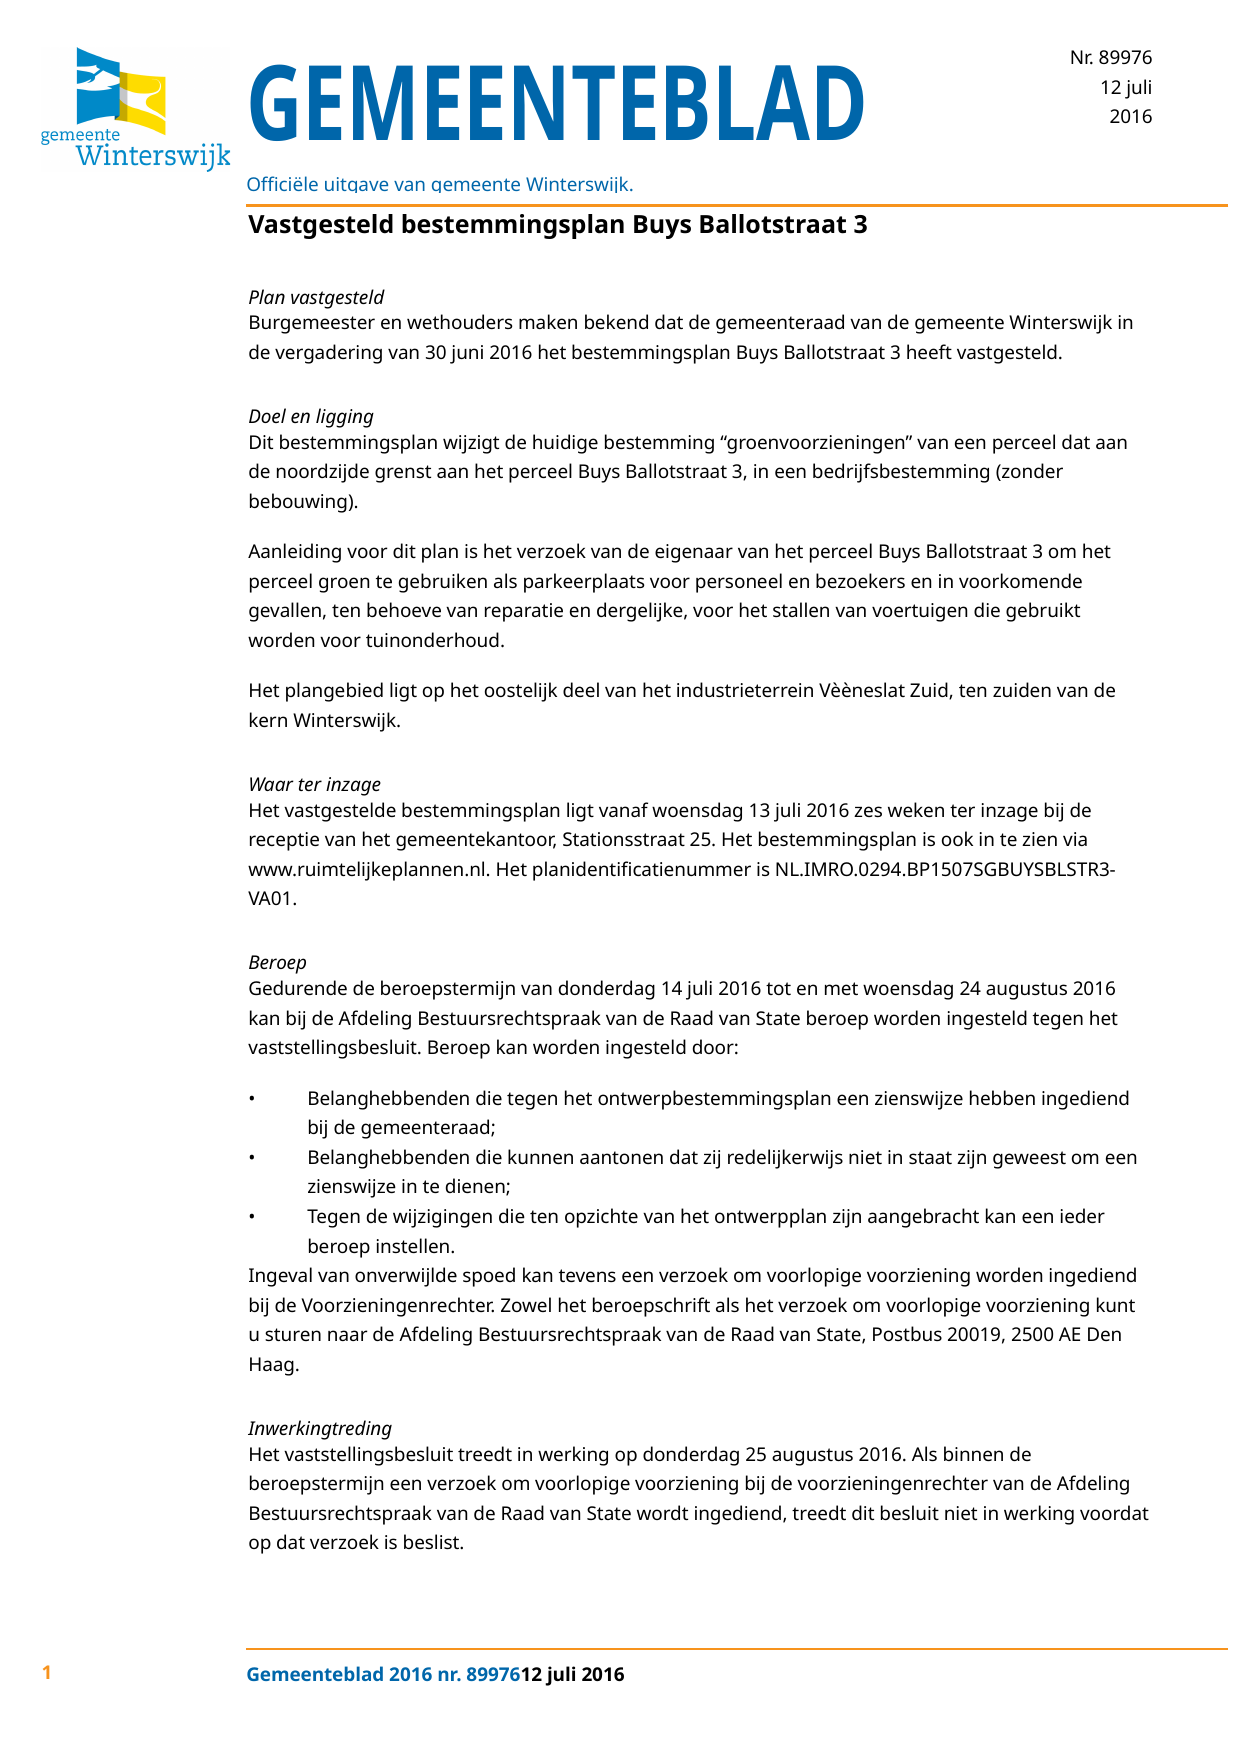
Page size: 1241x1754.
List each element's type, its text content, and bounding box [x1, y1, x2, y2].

text Het vaststellingsbesluit treedt in werking op donderdag 25 augustus 2016. Als binnen de beroepstermijn een verzoek om voorlopige voorziening bij de voorzieningenrechter van de Afdeling Bestuursrechtspraak van de Raad van State wordt ingediend, treedt dit besluit niet in werking voordat op dat verzoek is beslist. [248, 1441, 1152, 1555]
text Aanleiding voor dit plan is het verzoek van de eigenaar van het perceel Buys Ballotstraat 3 om het perceel groen te gebruiken als parkeerplaats voor personeel en bezoekers en in voorkomende gevallen, ten behoeve van reparatie en dergelijke, voor het stallen van voertuigen die gebruikt worden voor tuinonderhoud. [248, 538, 1152, 653]
list Belanghebbenden die kunnen aantonen dat zij redelijkerwijs niet in staat zijn geweest om een zienswijze in te dienen; [248, 1144, 1152, 1199]
text Plan vastgesteld [248, 284, 1152, 309]
text Burgemeester en wethouders maken bekend dat de gemeenteraad van de gemeente Winterswijk in de vergadering van 30 juni 2016 het bestemmingsplan Buys Ballotstraat 3 heeft vastgesteld. [248, 309, 1152, 365]
text Doel en ligging [248, 403, 1152, 429]
text Inwerkingtreding [248, 1415, 1152, 1441]
list Belanghebbenden die tegen het ontwerpbestemmingsplan een zienswijze hebben ingediend bij de gemeenteraad; [248, 1085, 1152, 1140]
picture [225, 153, 231, 162]
text Het plangebied ligt op het oostelijk deel van het industrieterrein Vèèneslat Zuid, ten zuiden van de kern Winterswijk. [248, 678, 1152, 733]
text Ingeval van onverwijlde spoed kan tevens een verzoek om voorlopige voorziening worden ingediend bij de Voorzieningenrechter. Zowel het beroepschrift als het verzoek om voorlopige voorziening kunt u sturen naar de Afdeling Bestuursrechtspraak van de Raad van State, Postbus 20019, 2500 AE Den Haag. [248, 1262, 1152, 1377]
picture [41, 47, 231, 172]
text Beroep [248, 949, 1152, 975]
text Dit bestemmingsplan wijzigt de huidige bestemming “groenvoorzieningen” van een perceel dat aan de noordzijde grenst aan het perceel Buys Ballotstraat 3, in een bedrijfsbestemming (zonder bebouwing). [248, 429, 1152, 514]
list Tegen de wijzigingen die ten opzichte van het ontwerpplan zijn aangebracht kan een ieder beroep instellen. [248, 1203, 1152, 1258]
text Gedurende de beroepstermijn van donderdag 14 juli 2016 tot en met woensdag 24 augustus 2016 kan bij de Afdeling Bestuursrechtspraak van de Raad van State beroep worden ingesteld tegen het vaststellingsbesluit. Beroep kan worden ingesteld door: [248, 975, 1152, 1060]
text Waar ter inzage [248, 771, 1152, 797]
text Het vastgestelde bestemmingsplan ligt vanaf woensdag 13 juli 2016 zes weken ter inzage bij de receptie van het gemeentekantoor, Stationsstraat 25. Het bestemmingsplan is ook in te zien via www.ruimtelijkeplannen.nl. Het planidentificatienummer is NL.IMRO.0294.BP1507SGBUYSBLSTR3-VA01. [248, 797, 1152, 911]
text Vastgesteld bestemmingsplan Buys Ballotstraat 3 [248, 207, 1152, 241]
